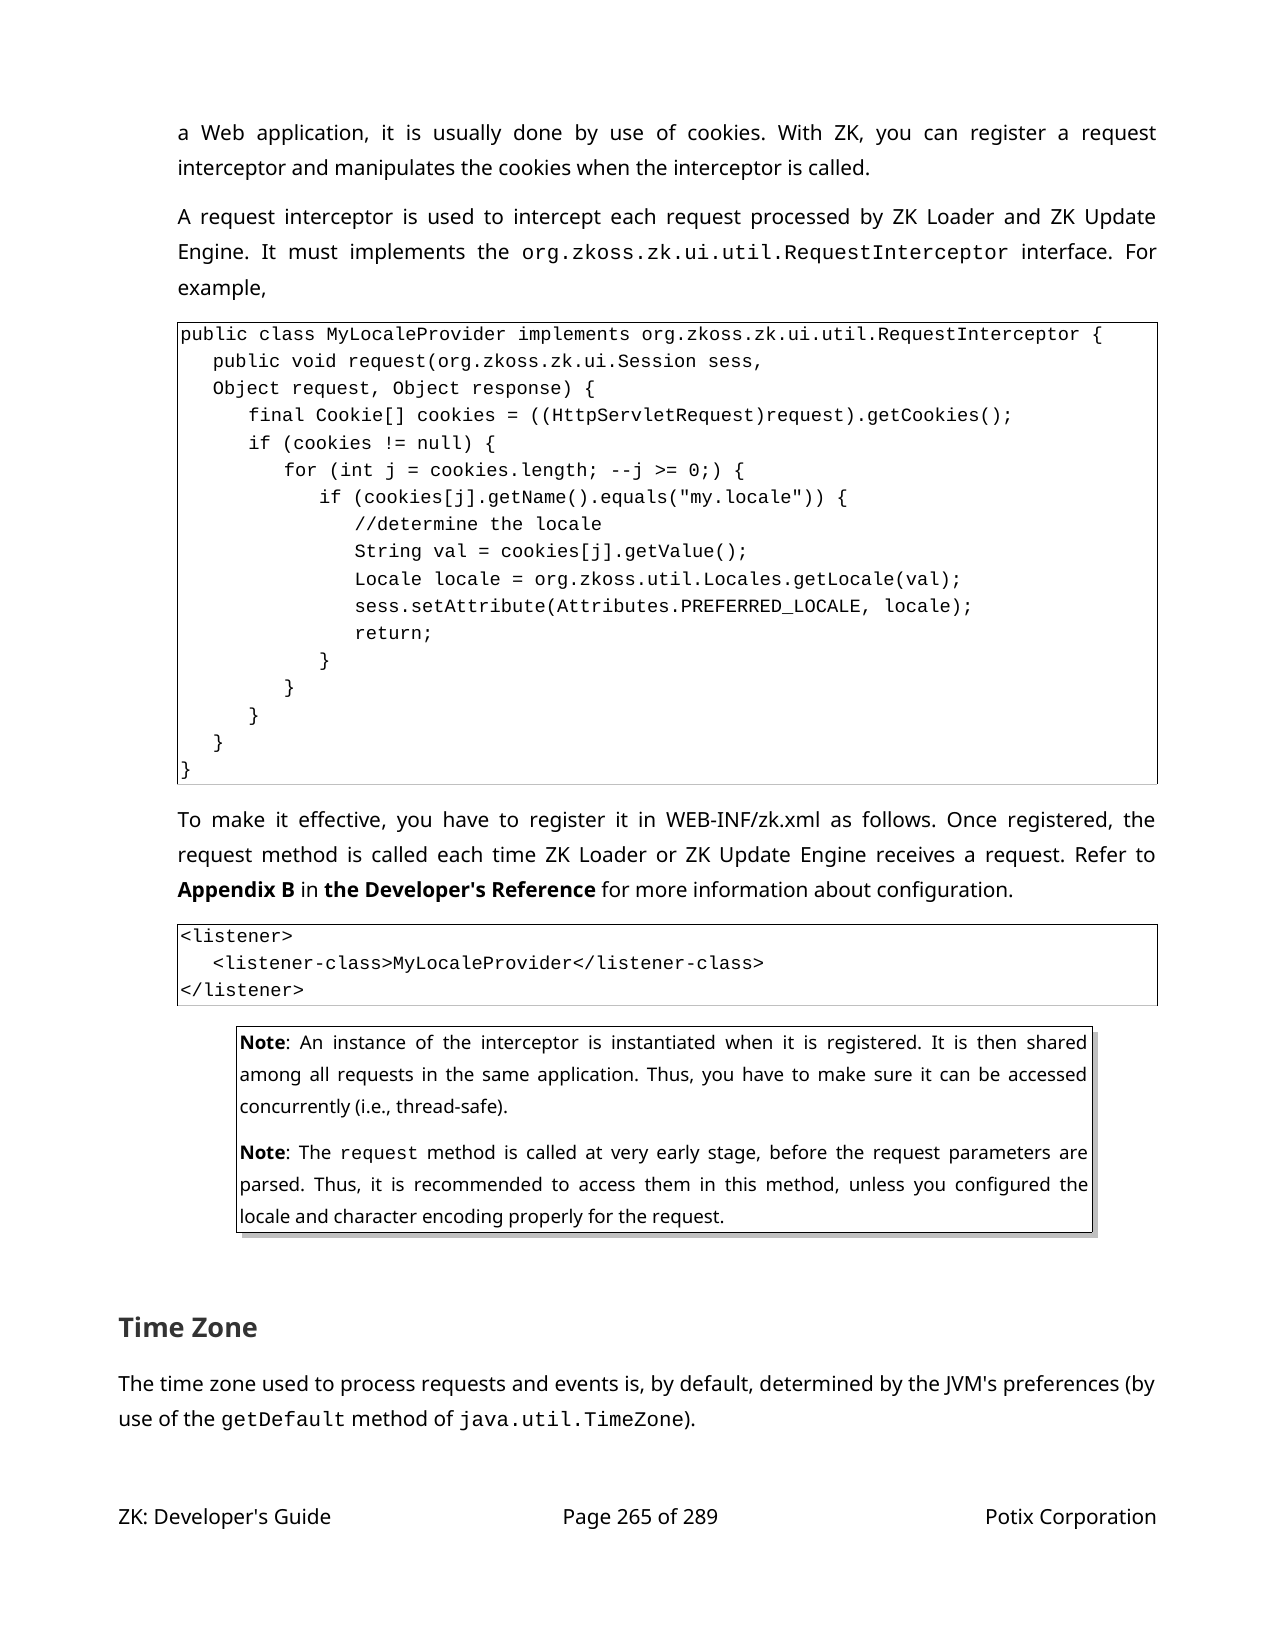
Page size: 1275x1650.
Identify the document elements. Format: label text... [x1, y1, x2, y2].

text <listener> [178, 925, 1157, 948]
text </listener> [178, 978, 1157, 1005]
text if (cookies[j].getName().equals("my.locale")) { [178, 485, 1157, 509]
text } [178, 648, 1157, 672]
text Locale locale = org.zkoss.util.Locales.getLocale(val); [178, 566, 1157, 591]
text if (cookies != null) { [178, 431, 1157, 455]
text final Cookie[] cookies = ((HttpServletRequest)request).getCookies(); [178, 403, 1157, 428]
subtitle Time Zone [118, 1308, 1157, 1345]
text } [178, 702, 1157, 727]
text public class MyLocaleProvider implements org.zkoss.zk.ui.util.RequestInterceptor { [178, 323, 1157, 346]
text sess.setAttribute(Attributes.PREFERRED_LOCALE, locale); [178, 594, 1157, 618]
text } [178, 757, 1157, 784]
text for (int j = cookies.length; --j >= 0;) { [178, 458, 1157, 482]
text String val = cookies[j].getValue(); [178, 539, 1157, 563]
text Note: The request method is called at very early stage, before the request parameters are parsed. Thus, it is recommended to access them in this method, unless you configured the locale and character encoding properly for the request. [237, 1136, 1092, 1232]
text a Web application, it is usually done by use of cookies. With ZK, you can register a request interceptor and manipulates the cookies when the interceptor is called. [177, 118, 1157, 182]
text To make it effective, you have to register it in WEB-INF/zk.xml as follows. Once registered, the request method is called each time ZK Loader or ZK Update Engine receives a request. Refer to Appendix B in the Developer's Reference for more information about configuration. [177, 805, 1157, 903]
text <listener-class>MyLocaleProvider</listener-class> [178, 951, 1157, 975]
text Object request, Object response) { [178, 376, 1157, 400]
text return; [178, 621, 1157, 645]
text } [178, 675, 1157, 699]
text } [178, 729, 1157, 754]
text public void request(org.zkoss.zk.ui.Session sess, [178, 349, 1157, 373]
text //determine the locale [178, 512, 1157, 536]
text A request interceptor is used to intercept each request processed by ZK Loader and ZK Update Engine. It must implements the org.zkoss.zk.ui.util.RequestInterceptor interface. For example, [177, 202, 1157, 301]
text The time zone used to process requests and events is, by default, determined by the JVM's preferences (by use of the getDefault method of java.util.TimeZone). [118, 1369, 1157, 1433]
text Note: An instance of the interceptor is instantiated when it is registered. It is then shared among all requests in the same application. Thus, you have to make sure it can be accessed concurrently (i.e., thread-safe). [237, 1027, 1092, 1118]
